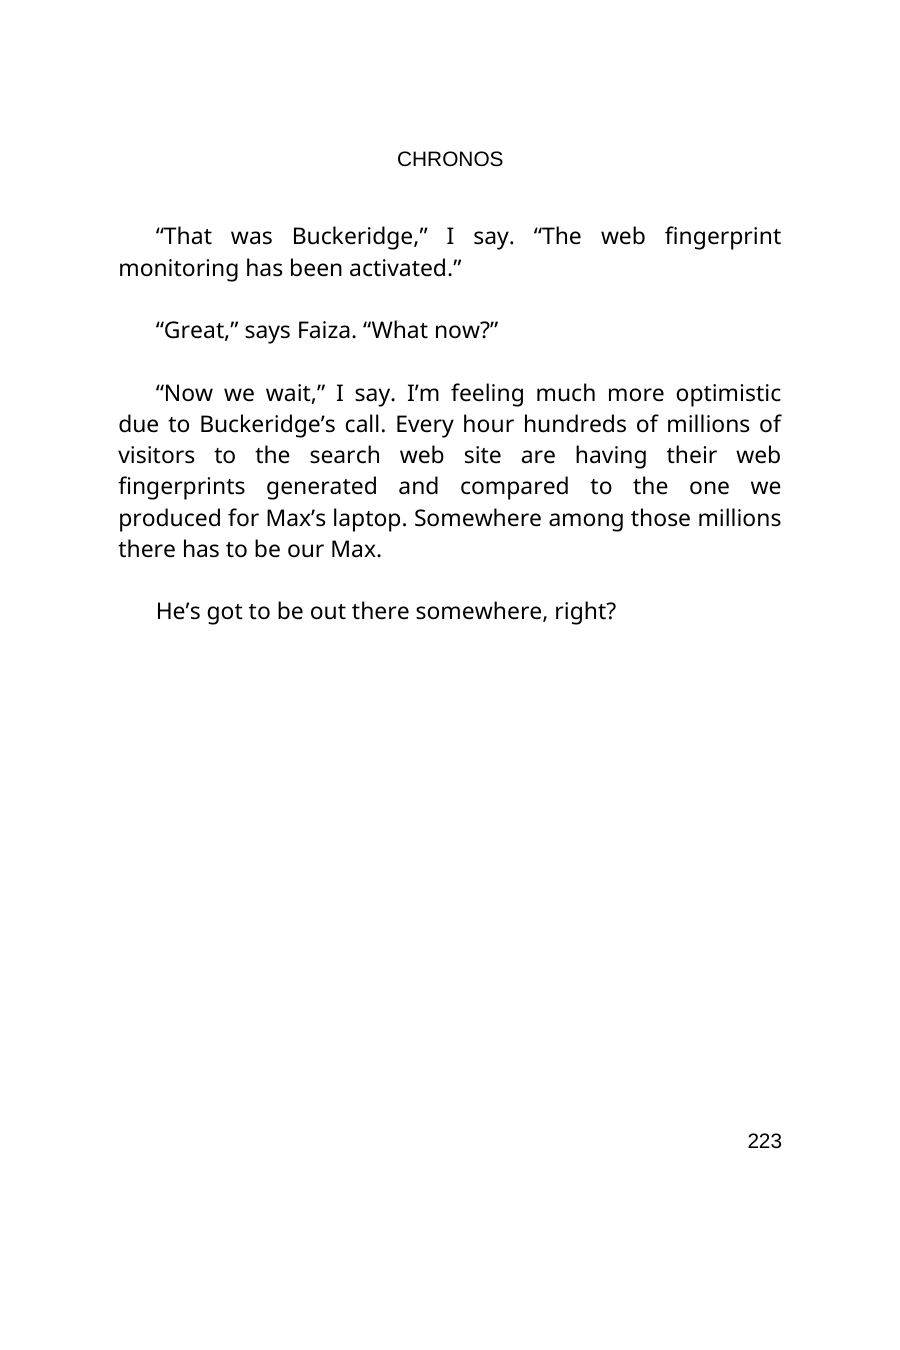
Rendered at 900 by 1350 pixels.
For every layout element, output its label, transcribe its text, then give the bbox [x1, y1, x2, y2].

text “That was Buckeridge,” I say. “The web fingerprint monitoring has been activated.” [118, 220, 782, 283]
text “Great,” says Faiza. “What now?” [118, 314, 782, 345]
text “Now we wait,” I say. I’m feeling much more optimistic due to Buckeridge’s call. Every hour hundreds of millions of visitors to the search web site are having their web fingerprints generated and compared to the one we produced for Max’s laptop. Somewhere among those millions there has to be our Max. [118, 376, 782, 564]
text He’s got to be out there somewhere, right? [118, 595, 782, 626]
